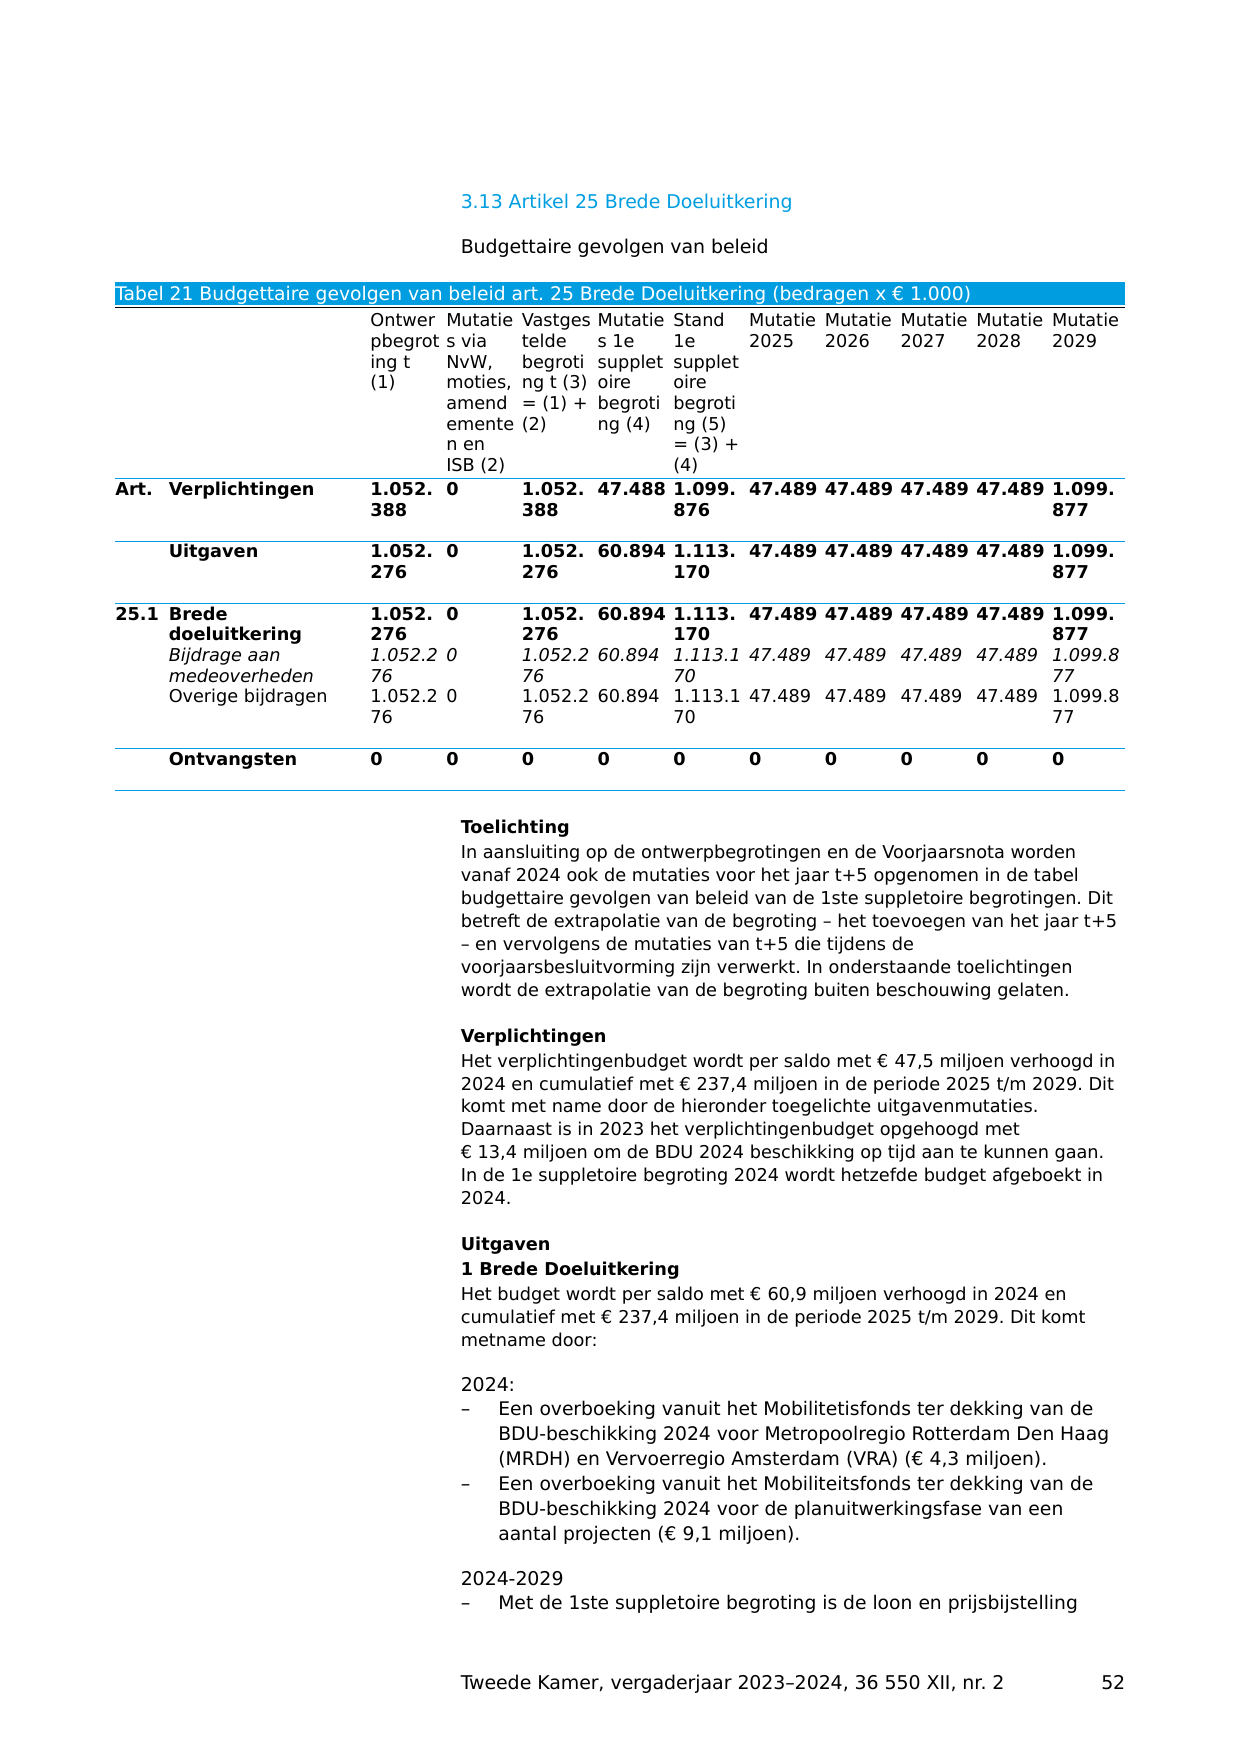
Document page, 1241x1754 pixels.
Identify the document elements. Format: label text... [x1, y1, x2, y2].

table_cell 0 [595, 749, 670, 769]
table_cell [115, 728, 166, 748]
table_cell [595, 728, 670, 748]
table_cell 0 [670, 749, 746, 769]
table_cell [115, 749, 166, 769]
table_cell [595, 769, 670, 790]
table_cell Brede doeluitkering [166, 604, 367, 645]
table_cell [367, 583, 443, 603]
table_cell 47.489 [973, 645, 1049, 686]
table_cell [973, 769, 1049, 790]
table_cell Stand 1e suppletoire begroting (5) = (3) + (4) [670, 308, 746, 478]
table_cell Ontvangsten [166, 749, 367, 769]
table_cell [115, 542, 166, 582]
table_cell Mutaties via NvW, moties, amendementen en ISB (2) [443, 308, 519, 478]
table_cell 1.099.877 [1049, 645, 1125, 686]
table_cell [670, 583, 746, 603]
table_cell 1.099.877 [1049, 479, 1125, 520]
table_cell [595, 583, 670, 603]
table_cell 1.099.877 [1049, 686, 1125, 727]
table_cell 47.489 [822, 542, 897, 582]
table_cell [367, 769, 443, 790]
text Verplichtingen [461, 1024, 1125, 1047]
table_cell [367, 520, 443, 541]
table_cell 1.099.877 [1049, 542, 1125, 582]
table_cell [115, 686, 166, 727]
list Een overboeking vanuit het Mobilitetisfonds ter dekking van de BDU-beschikking 2024 voor Metropoolregio Rotterdam Den Haag (MRDH) en Vervoerregio Amsterdam (VRA) (€ 4,3 miljoen). [461, 1396, 1125, 1471]
table_cell [519, 728, 594, 748]
table_cell [519, 583, 594, 603]
text 1 Brede Doeluitkering [461, 1257, 1125, 1280]
table_cell 0 [822, 749, 897, 769]
text Het verplichtingenbudget wordt per saldo met € 47,5 miljoen verhoogd in 2024 en cumulatief met € 237,4 miljoen in de periode 2025 t/m 2029. Dit komt met name door de hieronder toegelichte uitgavenmutaties. Daarnaast is in 2023 het verplichtingenbudget opgehoogd met € 13,4 miljoen om de BDU 2024 beschikking op tijd aan te kunnen gaan. In de 1e suppletoire begroting 2024 wordt hetzefde budget afgeboekt in 2024. [461, 1049, 1125, 1209]
table_cell [822, 728, 897, 748]
table_cell Mutatie 2028 [973, 308, 1049, 478]
table_cell 0 [519, 749, 594, 769]
table_cell 47.489 [973, 542, 1049, 582]
table_cell 1.052.388 [367, 479, 443, 520]
table_cell [898, 520, 973, 541]
table_cell [973, 728, 1049, 748]
table_cell 1.052.276 [519, 604, 594, 645]
table_cell [670, 728, 746, 748]
table_cell 1.052.388 [519, 479, 594, 520]
table_cell 47.489 [746, 479, 822, 520]
table_cell 47.489 [973, 686, 1049, 727]
table_cell 47.489 [822, 604, 897, 645]
table_cell 1.052.276 [367, 542, 443, 582]
table_cell [519, 520, 594, 541]
text 2024-2029 [461, 1568, 1125, 1589]
table_cell 25.1 [115, 604, 166, 645]
table_cell 47.489 [898, 604, 973, 645]
table_cell [166, 520, 367, 541]
table_cell 0 [443, 604, 519, 645]
table_cell 1.113.170 [670, 686, 746, 727]
table_cell 1.052.276 [367, 604, 443, 645]
table_cell 1.052.276 [367, 645, 443, 686]
table_cell 0 [443, 542, 519, 582]
text Het budget wordt per saldo met € 60,9 miljoen verhoogd in 2024 en cumulatief met € 237,4 miljoen in de periode 2025 t/m 2029. Dit komt metname door: [461, 1282, 1125, 1351]
table_cell 1.052.276 [519, 686, 594, 727]
table_cell [746, 583, 822, 603]
text In aansluiting op de ontwerpbegrotingen en de Voorjaarsnota worden vanaf 2024 ook de mutaties voor het jaar t+5 opgenomen in de tabel budgettaire gevolgen van beleid van de 1ste suppletoire begrotingen. Dit betreft de extrapolatie van de begroting – het toevoegen van het jaar t+5 – en vervolgens de mutaties van t+5 die tijdens de voorjaarsbesluitvorming zijn verwerkt. In onderstaande toelichtingen wordt de extrapolatie van de begroting buiten beschouwing gelaten. [461, 840, 1125, 1001]
table_cell Mutatie 2025 [746, 308, 822, 478]
table_cell 1.099.876 [670, 479, 746, 520]
table_cell [1049, 769, 1125, 790]
table_cell [443, 583, 519, 603]
table_cell 60.894 [595, 542, 670, 582]
title Budgettaire gevolgen van beleid [461, 236, 1125, 258]
table_cell [898, 728, 973, 748]
table_cell [1049, 520, 1125, 541]
table_cell 1.113.170 [670, 604, 746, 645]
table_cell [898, 769, 973, 790]
table_cell [443, 769, 519, 790]
table_cell Vastgestelde begroting t (3) = (1) + (2) [519, 308, 594, 478]
table_cell 60.894 [595, 604, 670, 645]
table_cell 0 [746, 749, 822, 769]
table_cell [822, 583, 897, 603]
text 2024: [461, 1374, 1125, 1396]
text Uitgaven [461, 1232, 1125, 1255]
table_cell 1.113.170 [670, 542, 746, 582]
table_cell [115, 520, 166, 541]
table_cell Bijdrage aan medeoverheden [166, 645, 367, 686]
table_cell 47.489 [898, 479, 973, 520]
table_cell [166, 308, 367, 478]
table_cell 47.488 [595, 479, 670, 520]
list Met de 1ste suppletoire begroting is de loon en prijsbijstelling [461, 1589, 1125, 1614]
table_cell [670, 520, 746, 541]
table_cell 60.894 [595, 686, 670, 727]
title 3.13 Artikel 25 Brede Doeluitkering [461, 191, 1125, 213]
table_cell 0 [973, 749, 1049, 769]
table_cell [519, 769, 594, 790]
table_cell 0 [443, 749, 519, 769]
table_cell [1049, 583, 1125, 603]
table_cell [166, 728, 367, 748]
text Toelichting [461, 815, 1125, 838]
list Een overboeking vanuit het Mobiliteitsfonds ter dekking van de BDU-beschikking 2024 voor de planuitwerkingsfase van een aantal projecten (€ 9,1 miljoen). [461, 1471, 1125, 1546]
table_cell 0 [443, 479, 519, 520]
table_cell Uitgaven [166, 542, 367, 582]
table_cell 0 [443, 645, 519, 686]
table_cell [115, 583, 166, 603]
table_cell 47.489 [973, 604, 1049, 645]
table_cell 47.489 [746, 604, 822, 645]
table_cell 0 [443, 686, 519, 727]
table_cell 1.099.877 [1049, 604, 1125, 645]
table_cell [973, 583, 1049, 603]
table_cell 1.052.276 [519, 542, 594, 582]
table_cell 47.489 [746, 686, 822, 727]
table_cell 47.489 [898, 542, 973, 582]
table_cell 47.489 [973, 479, 1049, 520]
table_cell 0 [367, 749, 443, 769]
table_cell [746, 520, 822, 541]
table_cell 47.489 [746, 542, 822, 582]
table_cell [822, 520, 897, 541]
table_cell [595, 520, 670, 541]
table_cell [166, 769, 367, 790]
table_cell 47.489 [822, 645, 897, 686]
table_cell [822, 769, 897, 790]
table_cell [898, 583, 973, 603]
table_cell [1049, 728, 1125, 748]
table_cell Verplichtingen [166, 479, 367, 520]
table_cell 1.113.170 [670, 645, 746, 686]
table_cell 1.052.276 [519, 645, 594, 686]
table_cell 47.489 [822, 686, 897, 727]
table_cell Ontwerpbegroting t (1) [367, 308, 443, 478]
table_cell 47.489 [898, 645, 973, 686]
table_cell [115, 308, 166, 478]
table_cell 47.489 [822, 479, 897, 520]
table_cell [166, 583, 367, 603]
table_cell Mutaties 1e suppletoire begroting (4) [595, 308, 670, 478]
table_cell [746, 728, 822, 748]
table_cell Art. [115, 479, 166, 520]
table_cell 47.489 [898, 686, 973, 727]
table_cell 0 [1049, 749, 1125, 769]
table_cell 1.052.276 [367, 686, 443, 727]
table_cell [746, 769, 822, 790]
table_cell Overige bijdragen [166, 686, 367, 727]
table_cell 0 [898, 749, 973, 769]
table_cell Mutatie 2027 [898, 308, 973, 478]
table_cell [367, 728, 443, 748]
table_cell Mutatie 2026 [822, 308, 897, 478]
table_cell [973, 520, 1049, 541]
table_cell [443, 728, 519, 748]
table_cell [443, 520, 519, 541]
table_cell Mutatie 2029 [1049, 308, 1125, 478]
table_cell 60.894 [595, 645, 670, 686]
table_cell [670, 769, 746, 790]
table_cell [115, 769, 166, 790]
table_cell [115, 645, 166, 686]
table_cell 47.489 [746, 645, 822, 686]
